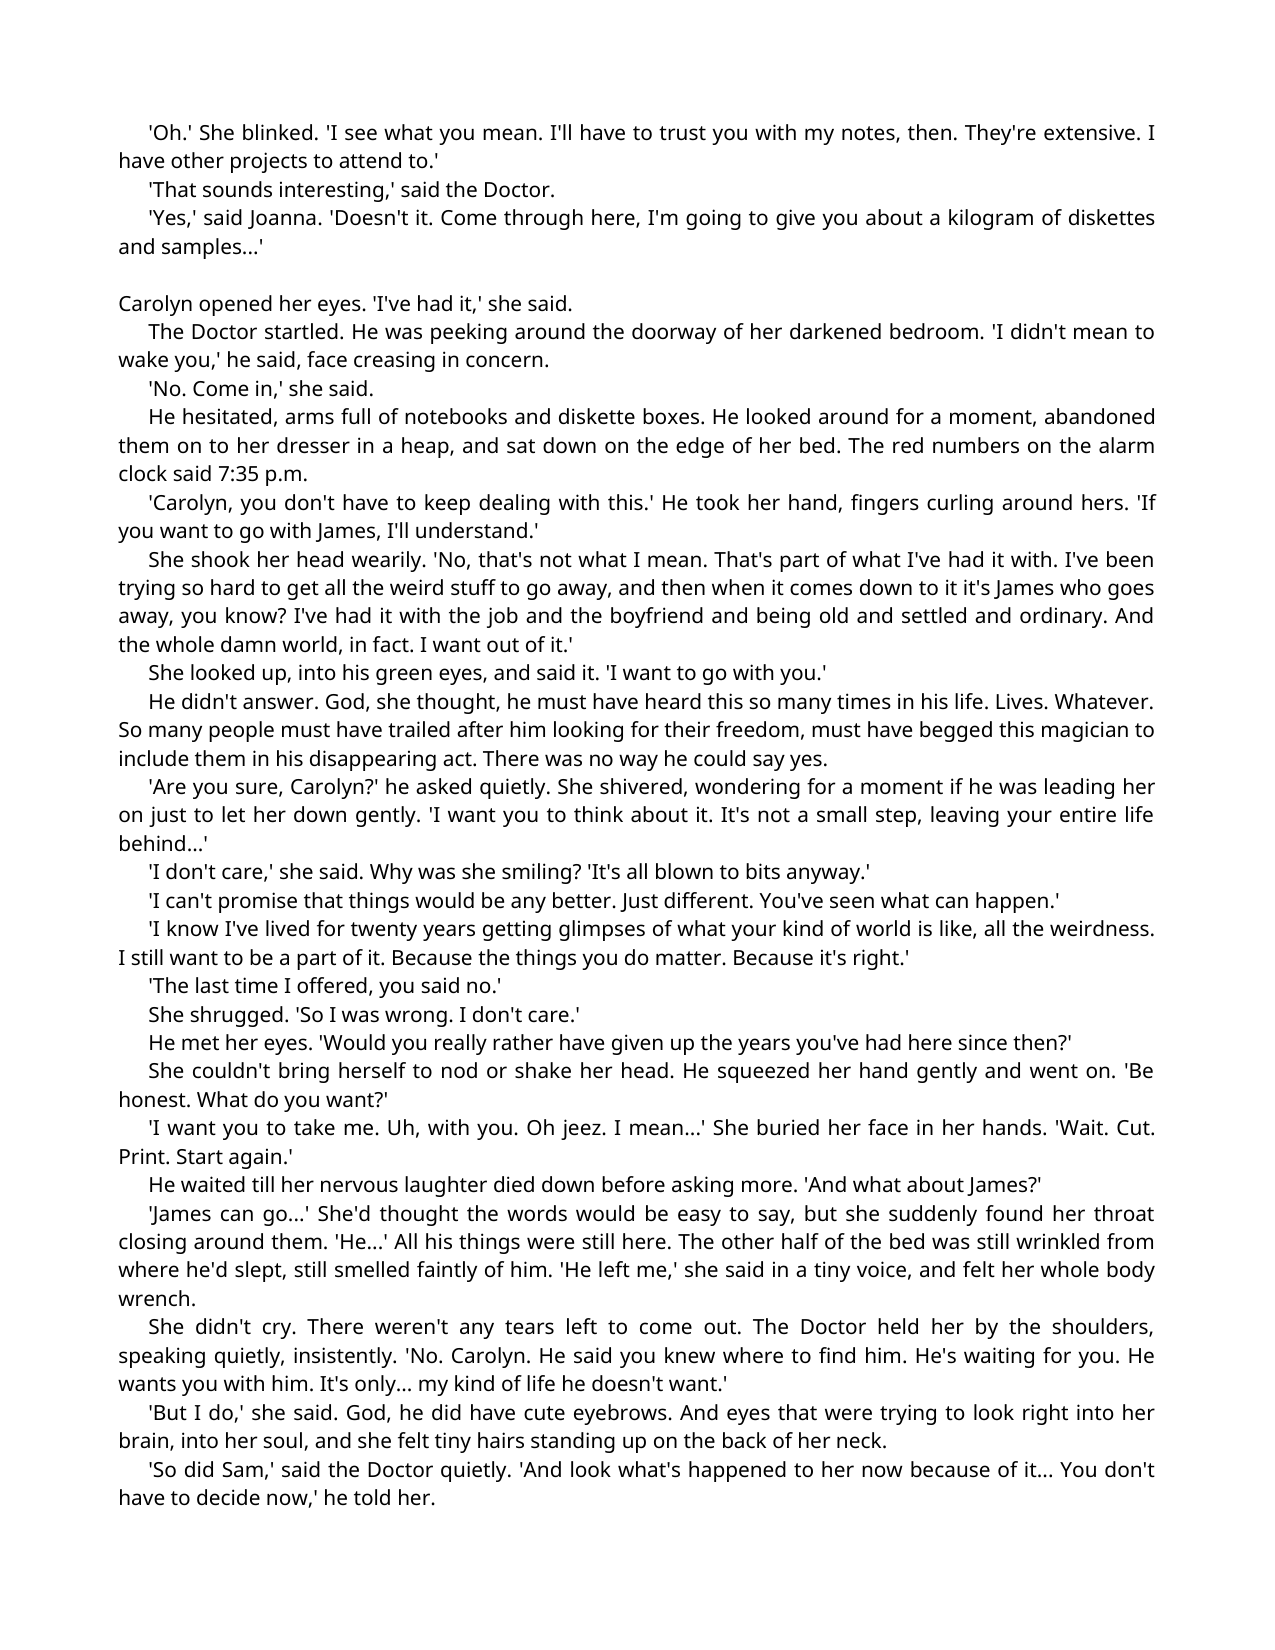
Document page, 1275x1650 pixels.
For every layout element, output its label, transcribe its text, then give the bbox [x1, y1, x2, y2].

text Carolyn opened her eyes. 'I've had it,' she said. [118, 289, 1157, 317]
text He met her eyes. 'Would you really rather have given up the years you've had here since then?' [118, 1028, 1157, 1057]
text 'No. Come in,' she said. [118, 374, 1157, 402]
text 'I know I've lived for twenty years getting glimpses of what your kind of world is like, all the weirdness. I still want to be a part of it. Because the things you do matter. Because it's right.' [118, 914, 1157, 971]
text The Doctor startled. He was peeking around the doorway of her darkened bedroom. 'I didn't mean to wake you,' he said, face creasing in concern. [118, 317, 1157, 374]
text She shook her head wearily. 'No, that's not what I mean. That's part of what I've had it with. I've been trying so hard to get all the weird stuff to go away, and then when it comes down to it it's James who goes away, you know? I've had it with the job and the boyfriend and being old and settled and ordinary. And the whole damn world, in fact. I want out of it.' [118, 545, 1157, 658]
text 'I don't care,' she said. Why was she smiling? 'It's all blown to bits anyway.' [118, 857, 1157, 886]
text 'James can go...' She'd thought the words would be easy to say, but she suddenly found her throat closing around them. 'He...' All his things were still here. The other half of the bed was still wrinkled from where he'd slept, still smelled faintly of him. 'He left me,' she said in a tiny voice, and felt her whole body wrench. [118, 1199, 1157, 1312]
text 'Are you sure, Carolyn?' he asked quietly. She shivered, wondering for a moment if he was leading her on just to let her down gently. 'I want you to think about it. It's not a small step, leaving your entire life behind...' [118, 772, 1157, 857]
text He waited till her nervous laughter died down before asking more. 'And what about James?' [118, 1170, 1157, 1199]
text He didn't answer. God, she thought, he must have heard this so many times in his life. Lives. Whatever. So many people must have trailed after him looking for their freedom, must have begged this magician to include them in his disappearing act. There was no way he could say yes. [118, 687, 1157, 772]
text She looked up, into his green eyes, and said it. 'I want to go with you.' [118, 658, 1157, 687]
text 'Oh.' She blinked. 'I see what you mean. I'll have to trust you with my notes, then. They're extensive. I have other projects to attend to.' [118, 118, 1157, 175]
text 'But I do,' she said. God, he did have cute eyebrows. And eyes that were trying to look right into her brain, into her soul, and she felt tiny hairs standing up on the back of her neck. [118, 1398, 1157, 1455]
text She didn't cry. There weren't any tears left to come out. The Doctor held her by the shoulders, speaking quietly, insistently. 'No. Carolyn. He said you knew where to find him. He's waiting for you. He wants you with him. It's only... my kind of life he doesn't want.' [118, 1312, 1157, 1398]
text 'The last time I offered, you said no.' [118, 971, 1157, 1000]
text 'Carolyn, you don't have to keep dealing with this.' He took her hand, fingers curling around hers. 'If you want to go with James, I'll understand.' [118, 488, 1157, 545]
text She shrugged. 'So I was wrong. I don't care.' [118, 1000, 1157, 1028]
text 'That sounds interesting,' said the Doctor. [118, 175, 1157, 203]
text 'So did Sam,' said the Doctor quietly. 'And look what's happened to her now because of it... You don't have to decide now,' he told her. [118, 1455, 1157, 1512]
text 'I want you to take me. Uh, with you. Oh jeez. I mean...' She buried her face in her hands. 'Wait. Cut. Print. Start again.' [118, 1113, 1157, 1170]
text He hesitated, arms full of notebooks and diskette boxes. He looked around for a moment, abandoned them on to her dresser in a heap, and sat down on the edge of her bed. The red numbers on the alarm clock said 7:35 p.m. [118, 402, 1157, 488]
text She couldn't bring herself to nod or shake her head. He squeezed her hand gently and went on. 'Be honest. What do you want?' [118, 1057, 1157, 1113]
text 'Yes,' said Joanna. 'Doesn't it. Come through here, I'm going to give you about a kilogram of diskettes and samples...' [118, 203, 1157, 260]
text 'I can't promise that things would be any better. Just different. You've seen what can happen.' [118, 886, 1157, 914]
